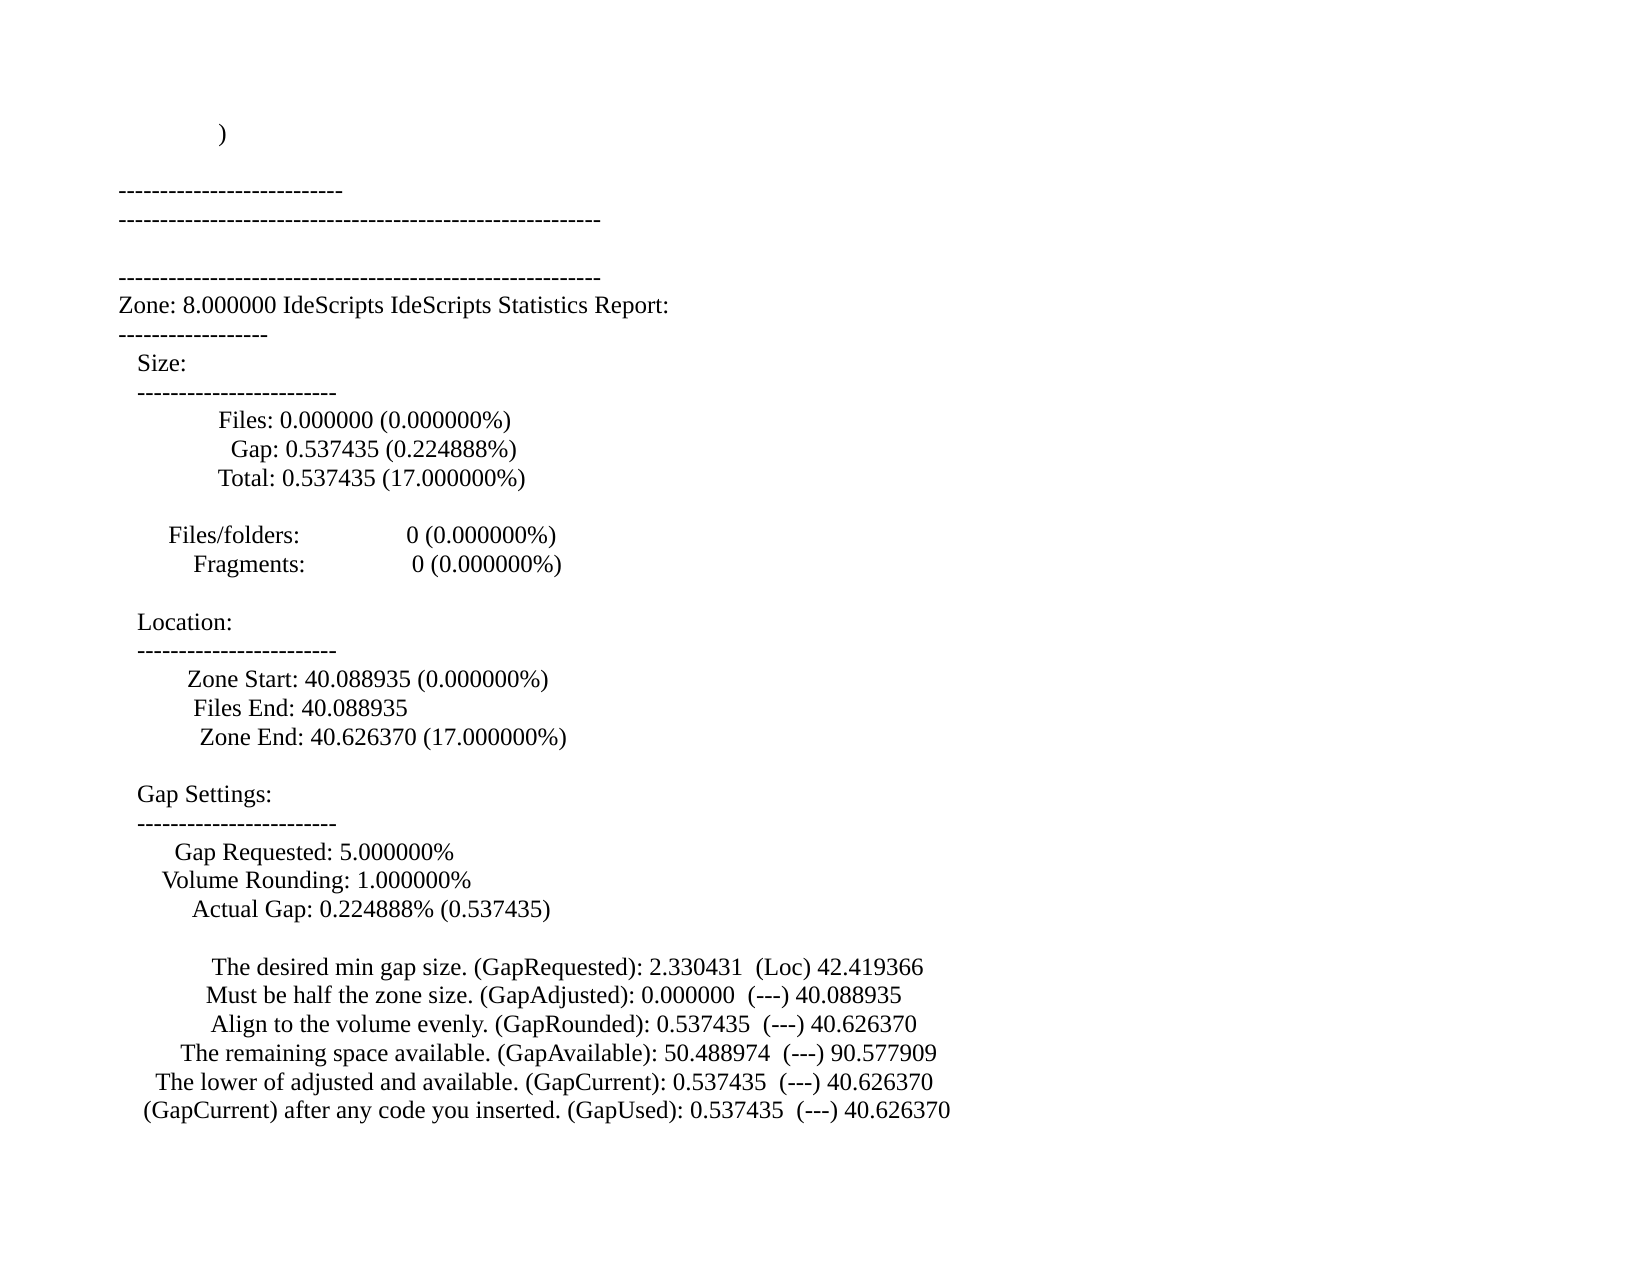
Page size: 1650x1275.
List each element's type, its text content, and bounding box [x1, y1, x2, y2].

text ------------------------ [118, 636, 1532, 664]
text The remaining space available. (GapAvailable): 50.488974 (---) 90.577909 [118, 1038, 1532, 1067]
text Files: 0.000000 (0.000000%) [118, 406, 1532, 434]
text Total: 0.537435 (17.000000%) [118, 463, 1532, 492]
text Fragments: 0 (0.000000%) [118, 549, 1532, 578]
text Zone End: 40.626370 (17.000000%) [118, 722, 1532, 751]
text Files End: 40.088935 [118, 693, 1532, 722]
text The desired min gap size. (GapRequested): 2.330431 (Loc) 42.419366 [118, 952, 1532, 981]
text Size: [118, 348, 1532, 377]
text ) [118, 118, 1532, 147]
text Gap: 0.537435 (0.224888%) [118, 434, 1532, 463]
text ------------------ [118, 319, 1532, 348]
text Zone: 8.000000 IdeScripts IdeScripts Statistics Report: [118, 291, 1532, 319]
text Align to the volume evenly. (GapRounded): 0.537435 (---) 40.626370 [118, 1009, 1532, 1038]
text ---------------------------------------------------------- [118, 262, 1532, 291]
text Actual Gap: 0.224888% (0.537435) [118, 894, 1532, 923]
text --------------------------- [118, 176, 1532, 204]
text Gap Settings: [118, 779, 1532, 808]
text Volume Rounding: 1.000000% [118, 866, 1532, 894]
text Location: [118, 607, 1532, 636]
text ---------------------------------------------------------- [118, 204, 1532, 233]
text Zone Start: 40.088935 (0.000000%) [118, 664, 1532, 693]
text Must be half the zone size. (GapAdjusted): 0.000000 (---) 40.088935 [118, 981, 1532, 1009]
text ------------------------ [118, 808, 1532, 837]
text (GapCurrent) after any code you inserted. (GapUsed): 0.537435 (---) 40.626370 [118, 1096, 1532, 1124]
text Files/folders: 0 (0.000000%) [118, 521, 1532, 549]
text Gap Requested: 5.000000% [118, 837, 1532, 866]
text ------------------------ [118, 377, 1532, 406]
text The lower of adjusted and available. (GapCurrent): 0.537435 (---) 40.626370 [118, 1067, 1532, 1096]
